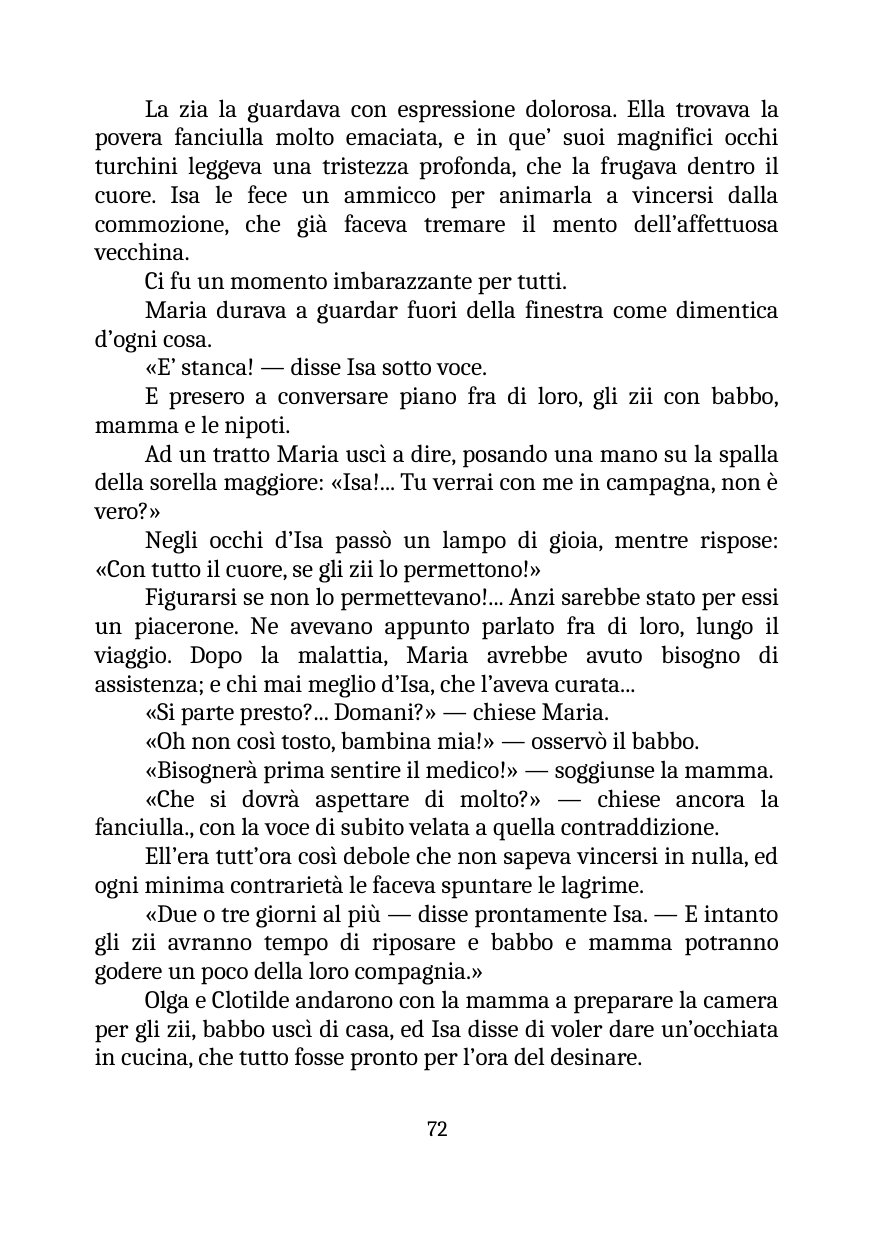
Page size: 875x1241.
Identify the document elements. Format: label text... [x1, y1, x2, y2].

text Maria durava a guardar fuori della finestra come dimentica d’ogni cosa. [94, 296, 779, 353]
text E presero a conversare piano fra di loro, gli zii con babbo, mamma e le nipoti. [94, 382, 779, 439]
text «Oh non così tosto, bambina mia!» — osservò il babbo. [94, 727, 779, 756]
text Ci fu un momento imbarazzante per tutti. [94, 267, 779, 296]
text Olga e Clotilde andarono con la mamma a preparare la camera per gli zii, babbo uscì di casa, ed Isa disse di voler dare un’occhiata in cucina, che tutto fosse pronto per l’ora del desinare. [94, 986, 779, 1072]
text «Che si dovrà aspettare di molto?» — chiese ancora la fanciulla., con la voce di subito velata a quella contraddizione. [94, 784, 779, 842]
text Figurarsi se non lo permettevano!... Anzi sarebbe stato per essi un piacerone. Ne avevano appunto parlato fra di loro, lungo il viaggio. Dopo la malattia, Maria avrebbe avuto bisogno di assistenza; e chi mai meglio d’Isa, che l’aveva curata... [94, 583, 779, 698]
text La zia la guardava con espressione dolorosa. Ella trovava la povera fanciulla molto emaciata, e in que’ suoi magnifici occhi turchini leggeva una tristezza profonda, che la frugava dentro il cuore. Isa le fece un ammicco per animarla a vincersi dalla commozione, che già faceva tremare il mento dell’affettuosa vecchina. [94, 94, 779, 267]
text «E’ stanca! — disse Isa sotto voce. [94, 353, 779, 382]
text Negli occhi d’Isa passò un lampo di gioia, mentre rispose: «Con tutto il cuore, se gli zii lo permettono!» [94, 526, 779, 583]
text «Si parte presto?... Domani?» — chiese Maria. [94, 698, 779, 727]
text Ell’era tutt’ora così debole che non sapeva vincersi in nulla, ed ogni minima contrarietà le faceva spuntare le lagrime. [94, 842, 779, 899]
text «Bisognerà prima sentire il medico!» — soggiunse la mamma. [94, 756, 779, 784]
text «Due o tre giorni al più — disse prontamente Isa. — E intanto gli zii avranno tempo di riposare e babbo e mamma potranno godere un poco della loro compagnia.» [94, 899, 779, 986]
text Ad un tratto Maria uscì a dire, posando una mano su la spalla della sorella maggiore: «Isa!... Tu verrai con me in campagna, non è vero?» [94, 439, 779, 526]
